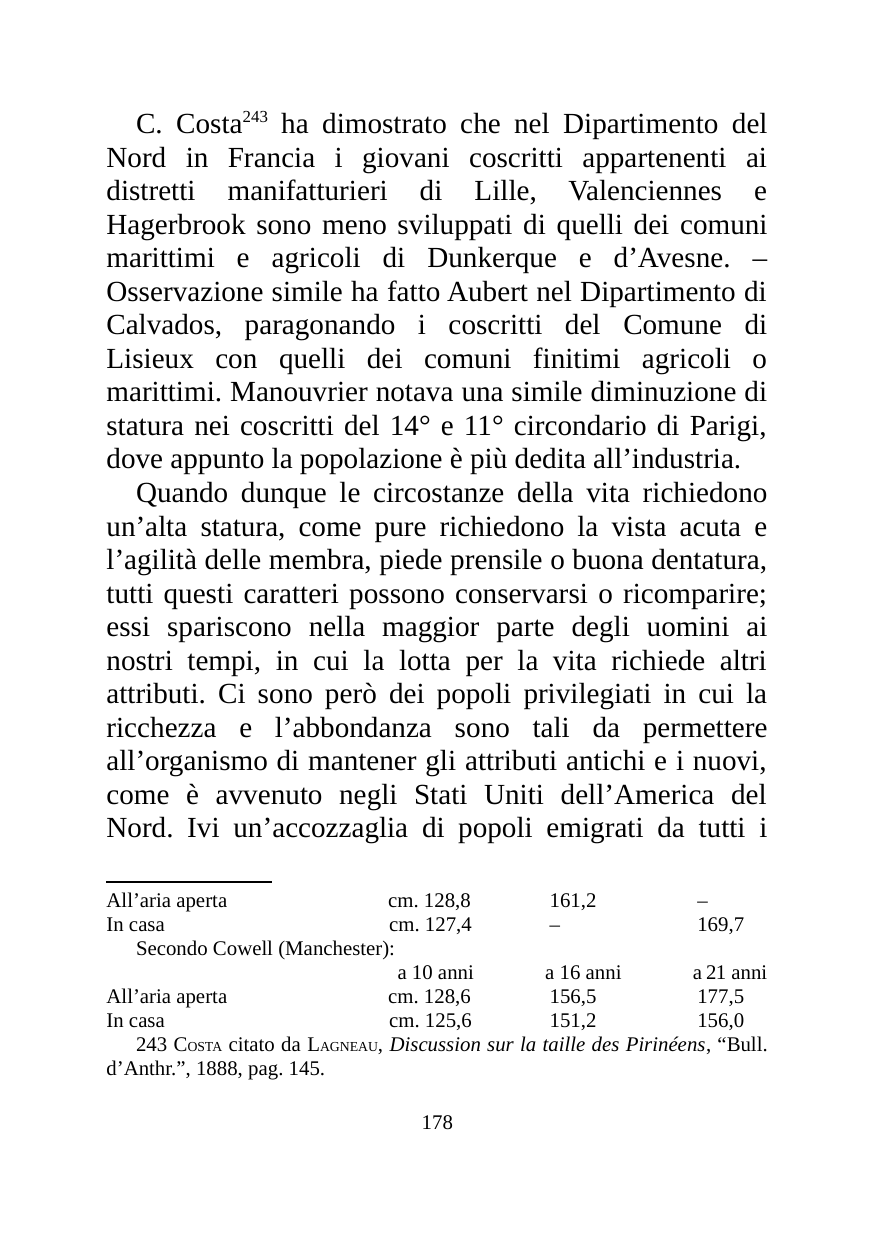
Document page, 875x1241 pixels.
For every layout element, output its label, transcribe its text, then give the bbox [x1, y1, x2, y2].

text a 10 anni a 16 anni a 21 anni [397, 960, 768, 984]
text All’aria aperta cm. 128,6 156,5 177,5 [106, 984, 768, 1008]
text Costa citato da Lagneau, Discussion sur la taille des Pirinéens, “Bull. d’Anthr.”, 1888, pag. 145. [106, 1032, 768, 1080]
text In casa cm. 127,4 – 169,7 [106, 912, 768, 936]
text Quando dunque le circostanze della vita richiedono un’alta statura, come pure richiedono la vista acuta e l’agilità delle membra, piede prensile o buona dentatura, tutti questi caratteri possono conservarsi o ricomparire; essi spariscono nella maggior parte degli uomini ai nostri tempi, in cui la lotta per la vita richiede altri attributi. Ci sono però dei popoli privilegiati in cui la ricchezza e l’abbondanza sono tali da permettere all’organismo di mantener gli attributi antichi e i nuovi, come è avvenuto negli Stati Uniti dell’America del Nord. Ivi un’accozzaglia di popoli emigrati da tutti i [106, 475, 768, 844]
text Secondo Cowell (Manchester): [106, 936, 768, 960]
text All’aria aperta cm. 128,8 161,2 – [106, 888, 768, 912]
text In casa cm. 125,6 151,2 156,0 [106, 1008, 768, 1032]
text C. Costa ha dimostrato che nel Dipartimento del Nord in Francia i giovani coscritti appartenenti ai distretti manifatturieri di Lille, Valenciennes e Hagerbrook sono meno sviluppati di quelli dei comuni marittimi e agricoli di Dunkerque e d’Avesne. – Osservazione simile ha fatto Aubert nel Dipartimento di Calvados, paragonando i coscritti del Comune di Lisieux con quelli dei comuni finitimi agricoli o marittimi. Manouvrier notava una simile diminuzione di statura nei coscritti del 14° e 11° circondario di Parigi, dove appunto la popolazione è più dedita all’industria. [106, 106, 768, 475]
